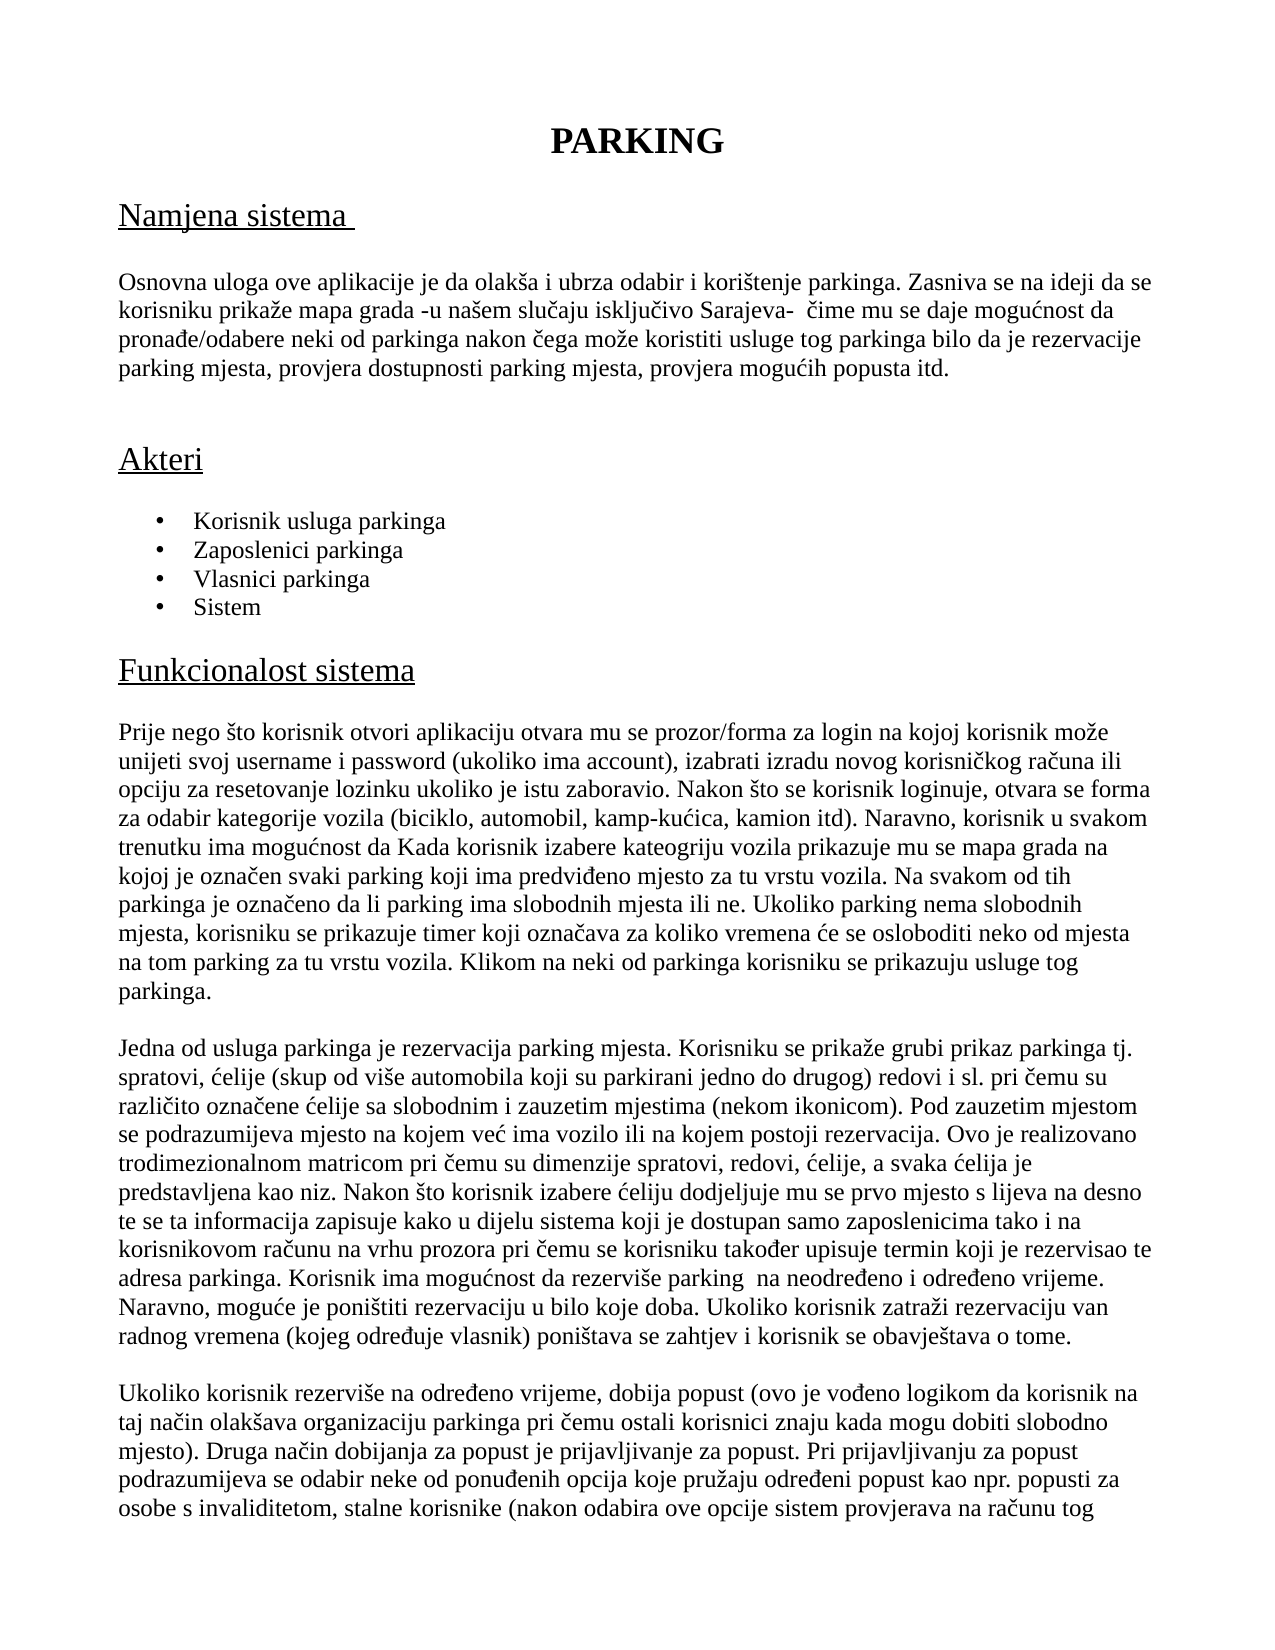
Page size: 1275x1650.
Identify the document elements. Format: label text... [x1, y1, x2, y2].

list Korisnik usluga parkinga [156, 506, 1157, 535]
text Akteri [118, 439, 1157, 477]
text PARKING [118, 118, 1157, 161]
text Prije nego što korisnik otvori aplikaciju otvara mu se prozor/forma za login na kojoj korisnik može unijeti svoj username i password (ukoliko ima account), izabrati izradu novog korisničkog računa ili opciju za resetovanje lozinku ukoliko je istu zaboravio. Nakon što se korisnik loginuje, otvara se forma za odabir kategorije vozila (biciklo, automobil, kamp-kućica, kamion itd). Naravno, korisnik u svakom trenutku ima mogućnost da Kada korisnik izabere kateogriju vozila prikazuje mu se mapa grada na kojoj je označen svaki parking koji ima predviđeno mjesto za tu vrstu vozila. Na svakom od tih parkinga je označeno da li parking ima slobodnih mjesta ili ne. Ukoliko parking nema slobodnih mjesta, korisniku se prikazuje timer koji označava za koliko vremena će se osloboditi neko od mjesta na tom parking za tu vrstu vozila. Klikom na neki od parkinga korisniku se prikazuju usluge tog parkinga. [118, 717, 1157, 1004]
text Namjena sistema [118, 195, 1157, 233]
list Zaposlenici parkinga [156, 535, 1157, 564]
text Ukoliko korisnik rezerviše na određeno vrijeme, dobija popust (ovo je vođeno logikom da korisnik na taj način olakšava organizaciju parkinga pri čemu ostali korisnici znaju kada mogu dobiti slobodno mjesto). Druga način dobijanja za popust je prijavljivanje za popust. Pri prijavljivanju za popust podrazumijeva se odabir neke od ponuđenih opcija koje pružaju određeni popust kao npr. popusti za osobe s invaliditetom, stalne korisnike (nakon odabira ove opcije sistem provjerava na računu tog [118, 1378, 1157, 1522]
list Vlasnici parkinga [156, 564, 1157, 592]
text Funkcionalost sistema [118, 650, 1157, 688]
text Osnovna uloga ove aplikacije je da olakša i ubrza odabir i korištenje parkinga. Zasniva se na ideji da se korisniku prikaže mapa grada -u našem slučaju isključivo Sarajeva- čime mu se daje mogućnost da pronađe/odabere neki od parkinga nakon čega može koristiti usluge tog parkinga bilo da je rezervacije parking mjesta, provjera dostupnosti parking mjesta, provjera mogućih popusta itd. [118, 267, 1157, 382]
list Sistem [156, 592, 1157, 621]
text Jedna od usluga parkinga je rezervacija parking mjesta. Korisniku se prikaže grubi prikaz parkinga tj. spratovi, ćelije (skup od više automobila koji su parkirani jedno do drugog) redovi i sl. pri čemu su različito označene ćelije sa slobodnim i zauzetim mjestima (nekom ikonicom). Pod zauzetim mjestom se podrazumijeva mjesto na kojem već ima vozilo ili na kojem postoji rezervacija. Ovo je realizovano trodimezionalnom matricom pri čemu su dimenzije spratovi, redovi, ćelije, a svaka ćelija je predstavljena kao niz. Nakon što korisnik izabere ćeliju dodjeljuje mu se prvo mjesto s lijeva na desno te se ta informacija zapisuje kako u dijelu sistema koji je dostupan samo zaposlenicima tako i na korisnikovom računu na vrhu prozora pri čemu se korisniku također upisuje termin koji je rezervisao te adresa parkinga. Korisnik ima mogućnost da rezerviše parking na neodređeno i određeno vrijeme. Naravno, moguće je poništiti rezervaciju u bilo koje doba. Ukoliko korisnik zatraži rezervaciju van radnog vremena (kojeg određuje vlasnik) poništava se zahtjev i korisnik se obavještava o tome. [118, 1033, 1157, 1349]
